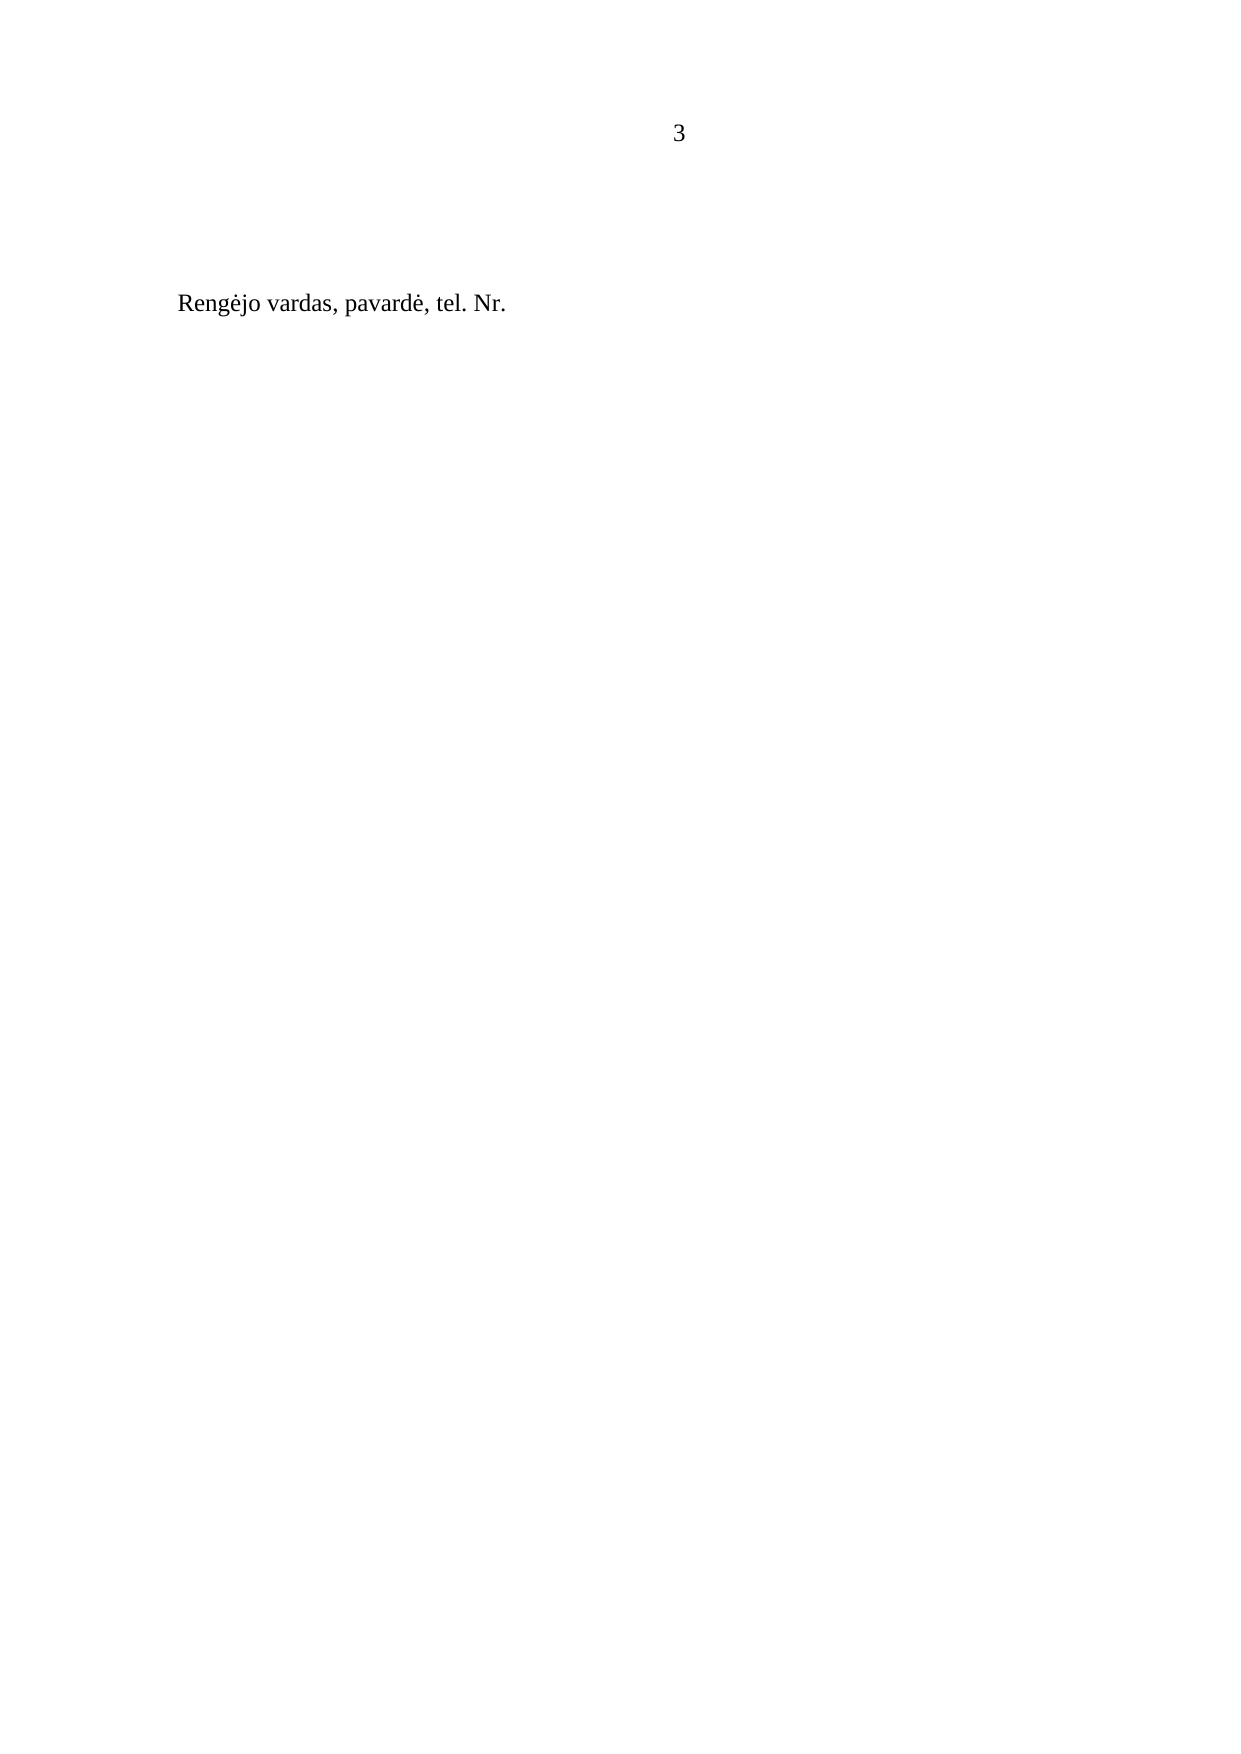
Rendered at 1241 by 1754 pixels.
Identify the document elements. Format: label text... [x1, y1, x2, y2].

text Rengėjo vardas, pavardė, tel. Nr. [177, 288, 1181, 317]
